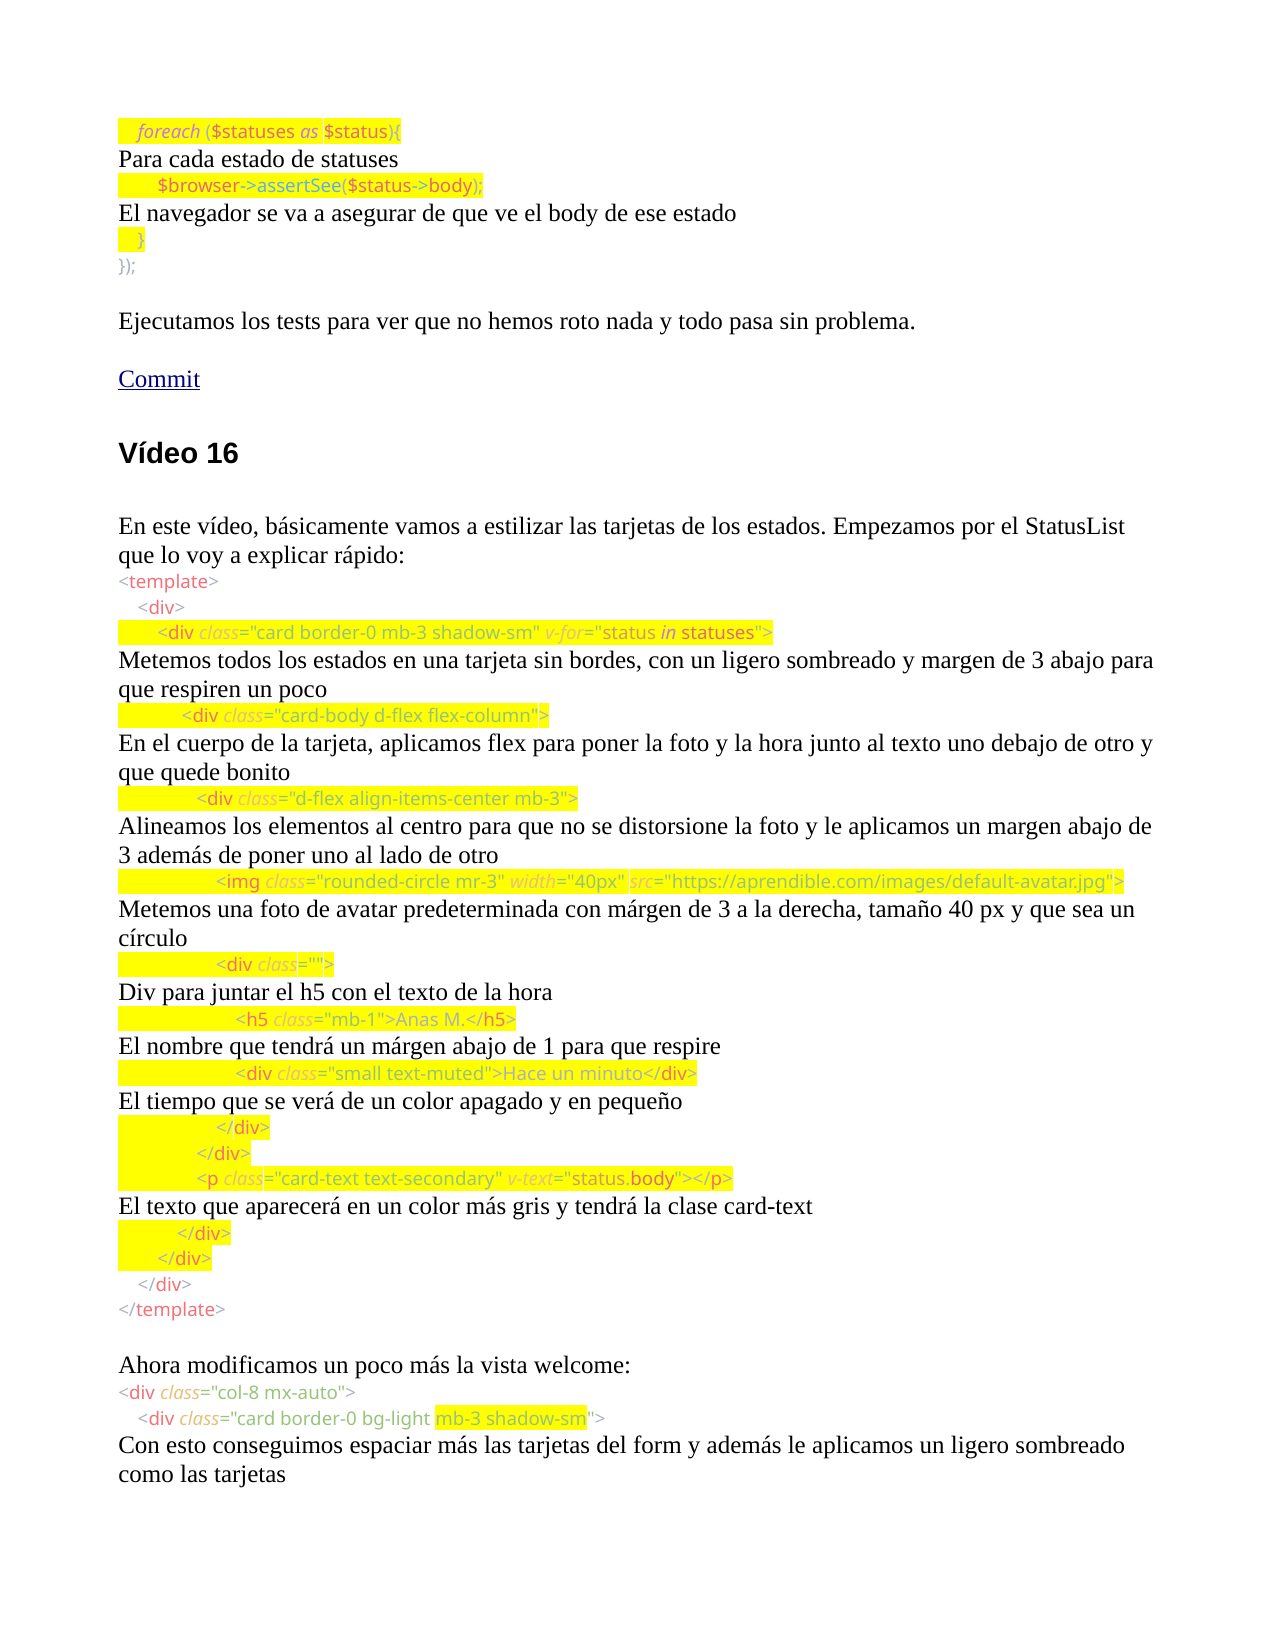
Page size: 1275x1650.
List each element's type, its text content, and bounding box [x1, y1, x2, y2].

text Commit [118, 364, 1157, 393]
text <h5 class="mb-1">Anas M.</h5> El nombre que tendrá un márgen abajo de 1 para que respire [118, 1006, 1157, 1060]
subtitle Vídeo 16 [118, 436, 1157, 470]
text } }); [118, 227, 1157, 278]
text En este vídeo, básicamente vamos a estilizar las tarjetas de los estados. Empezamos por el StatusList que lo voy a explicar rápido: [118, 511, 1157, 568]
text <div class="col-8 mx-auto"> <div class="card border-0 bg-light mb-3 shadow-sm"> [118, 1379, 1157, 1430]
text $browser->assertSee($status->body); El navegador se va a asegurar de que ve el body de ese estado [118, 172, 1157, 227]
text Ejecutamos los tests para ver que no hemos roto nada y todo pasa sin problema. [118, 306, 1157, 335]
text <div class="d-flex align-items-center mb-3"> Alineamos los elementos al centro para que no se distorsione la foto y le aplicamos un margen abajo de 3 además de poner uno al lado de otro [118, 786, 1157, 869]
text <div class=""> Div para juntar el h5 con el texto de la hora [118, 952, 1157, 1006]
text <div class="card-body d-flex flex-column"> En el cuerpo de la tarjeta, aplicamos flex para poner la foto y la hora junto al texto uno debajo de otro y que quede bonito [118, 703, 1157, 786]
text <div class="small text-muted">Hace un minuto</div> El tiempo que se verá de un color apagado y en pequeño [118, 1060, 1157, 1114]
text <template> <div> <div class="card border-0 mb-3 shadow-sm" v-for="status in statuses"> Metemos todos los estados en una tarjeta sin bordes, con un ligero sombreado y margen de 3 abajo para que respiren un poco [118, 568, 1157, 703]
text foreach ($statuses as $status){ Para cada estado de statuses [118, 118, 1157, 172]
text </div> </div> </div> </template> [118, 1220, 1157, 1322]
text </div> </div> <p class="card-text text-secondary" v-text="status.body"></p> El texto que aparecerá en un color más gris y tendrá la clase card-text [118, 1114, 1157, 1220]
text <img class="rounded-circle mr-3" width="40px" src="https://aprendible.com/images/default-avatar.jpg"> Metemos una foto de avatar predeterminada con márgen de 3 a la derecha, tamaño 40 px y que sea un círculo [118, 869, 1157, 952]
text Ahora modificamos un poco más la vista welcome: [118, 1351, 1157, 1379]
text Con esto conseguimos espaciar más las tarjetas del form y además le aplicamos un ligero sombreado como las tarjetas [118, 1430, 1157, 1488]
